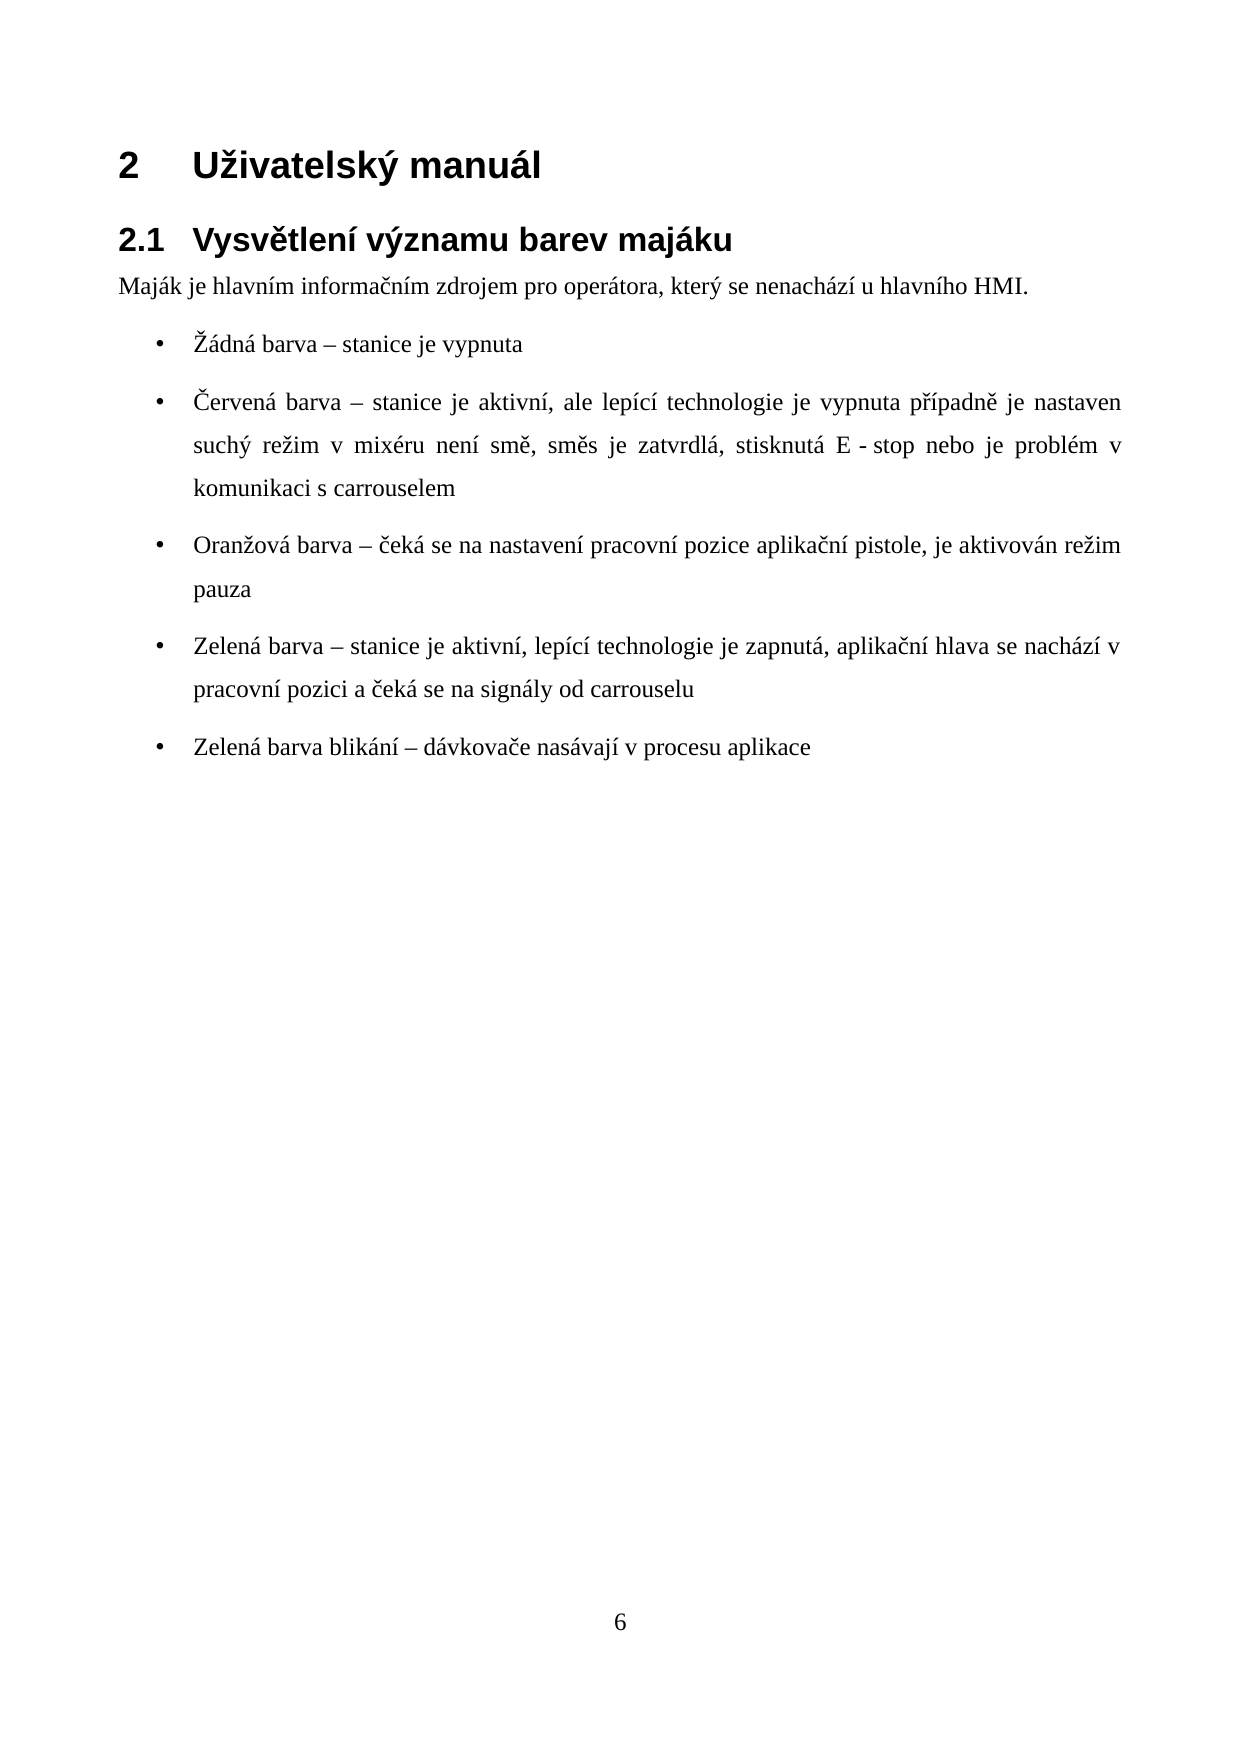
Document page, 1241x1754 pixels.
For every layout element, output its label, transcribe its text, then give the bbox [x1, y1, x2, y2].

text Maják je hlavním informačním zdrojem pro operátora, který se nenachází u hlavního HMI. [118, 271, 1122, 300]
list Červená barva – stanice je aktivní, ale lepící technologie je vypnuta případně je nastaven suchý režim v mixéru není smě, směs je zatvrdlá, stisknutá E - stop nebo je problém v komunikaci s carrouselem [156, 387, 1122, 502]
subtitle Uživatelský manuál [118, 143, 1122, 187]
list Oranžová barva – čeká se na nastavení pracovní pozice aplikační pistole, je aktivován režim pauza [156, 531, 1122, 602]
list Zelená barva – stanice je aktivní, lepící technologie je zapnutá, aplikační hlava se nachází v pracovní pozici a čeká se na signály od carrouselu [156, 631, 1122, 703]
list Žádná barva – stanice je vypnuta [156, 329, 1122, 358]
list Zelená barva blikání – dávkovače nasávají v procesu aplikace [156, 732, 1122, 761]
subtitle Vysvětlení významu barev majáku [118, 220, 1122, 259]
